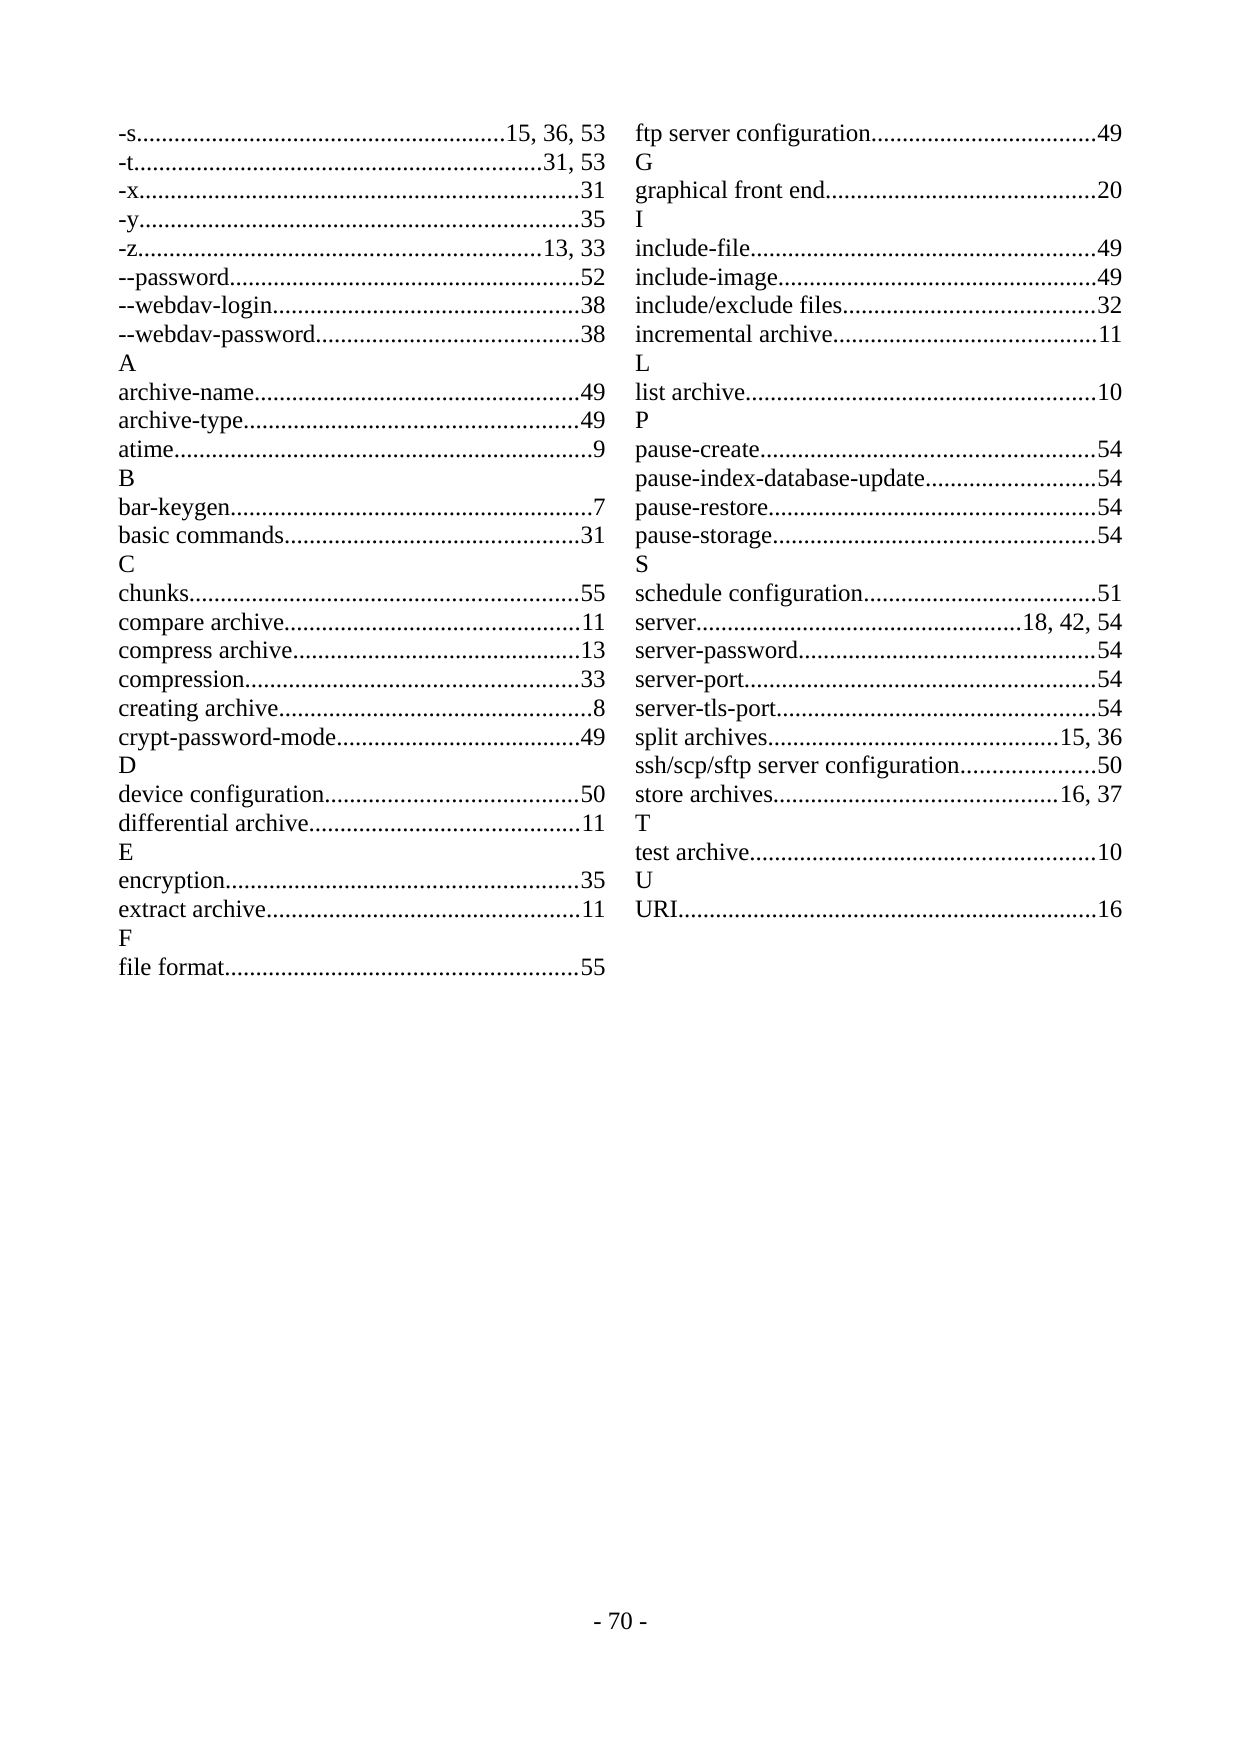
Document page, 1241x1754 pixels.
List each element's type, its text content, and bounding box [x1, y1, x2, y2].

text include/exclude files 32 [635, 291, 1122, 319]
text ftp server configuration 49 [635, 118, 1122, 147]
text U [635, 866, 1122, 894]
text server-tls-port 54 [635, 693, 1122, 722]
text include-file 49 [635, 233, 1122, 262]
text basic commands 31 [118, 521, 605, 549]
text compression 33 [118, 664, 605, 693]
text pause-restore 54 [635, 492, 1122, 521]
text crypt-password-mode 49 [118, 722, 605, 751]
text A [118, 348, 605, 377]
text extract archive 11 [118, 894, 605, 923]
text atime 9 [118, 434, 605, 463]
text bar-keygen 7 [118, 492, 605, 521]
text ‑‑password 52 [118, 262, 605, 291]
text -x 31 [118, 176, 605, 204]
text -s 15, 36, 53 [118, 118, 605, 147]
text split archives 15, 36 [635, 722, 1122, 751]
text ssh/scp/sftp server configuration 50 [635, 751, 1122, 779]
text ‑‑webdav-login 38 [118, 291, 605, 319]
text -z 13, 33 [118, 233, 605, 262]
text S [635, 549, 1122, 578]
text B [118, 463, 605, 492]
text incremental archive 11 [635, 319, 1122, 348]
text F [118, 923, 605, 952]
text P [635, 406, 1122, 434]
text pause-storage 54 [635, 521, 1122, 549]
text server-password 54 [635, 636, 1122, 664]
text archive-name 49 [118, 377, 605, 406]
text creating archive 8 [118, 693, 605, 722]
text server 18, 42, 54 [635, 607, 1122, 636]
text schedule configuration 51 [635, 578, 1122, 607]
text archive-type 49 [118, 406, 605, 434]
text ‑‑webdav-password 38 [118, 319, 605, 348]
text chunks 55 [118, 578, 605, 607]
text pause-index-database-update 54 [635, 463, 1122, 492]
text D [118, 751, 605, 779]
text file format 55 [118, 952, 605, 981]
text compare archive 11 [118, 607, 605, 636]
text graphical front end 20 [635, 176, 1122, 204]
text T [635, 808, 1122, 837]
text differential archive 11 [118, 808, 605, 837]
text C [118, 549, 605, 578]
text URI 16 [635, 894, 1122, 923]
text L [635, 348, 1122, 377]
text test archive 10 [635, 837, 1122, 866]
text encryption 35 [118, 866, 605, 894]
text server-port 54 [635, 664, 1122, 693]
text E [118, 837, 605, 866]
text list archive 10 [635, 377, 1122, 406]
text device configuration 50 [118, 779, 605, 808]
text I [635, 204, 1122, 233]
text G [635, 147, 1122, 176]
text include-image 49 [635, 262, 1122, 291]
text -t 31, 53 [118, 147, 605, 176]
text compress archive 13 [118, 636, 605, 664]
text pause-create 54 [635, 434, 1122, 463]
text store archives 16, 37 [635, 779, 1122, 808]
text -y 35 [118, 204, 605, 233]
